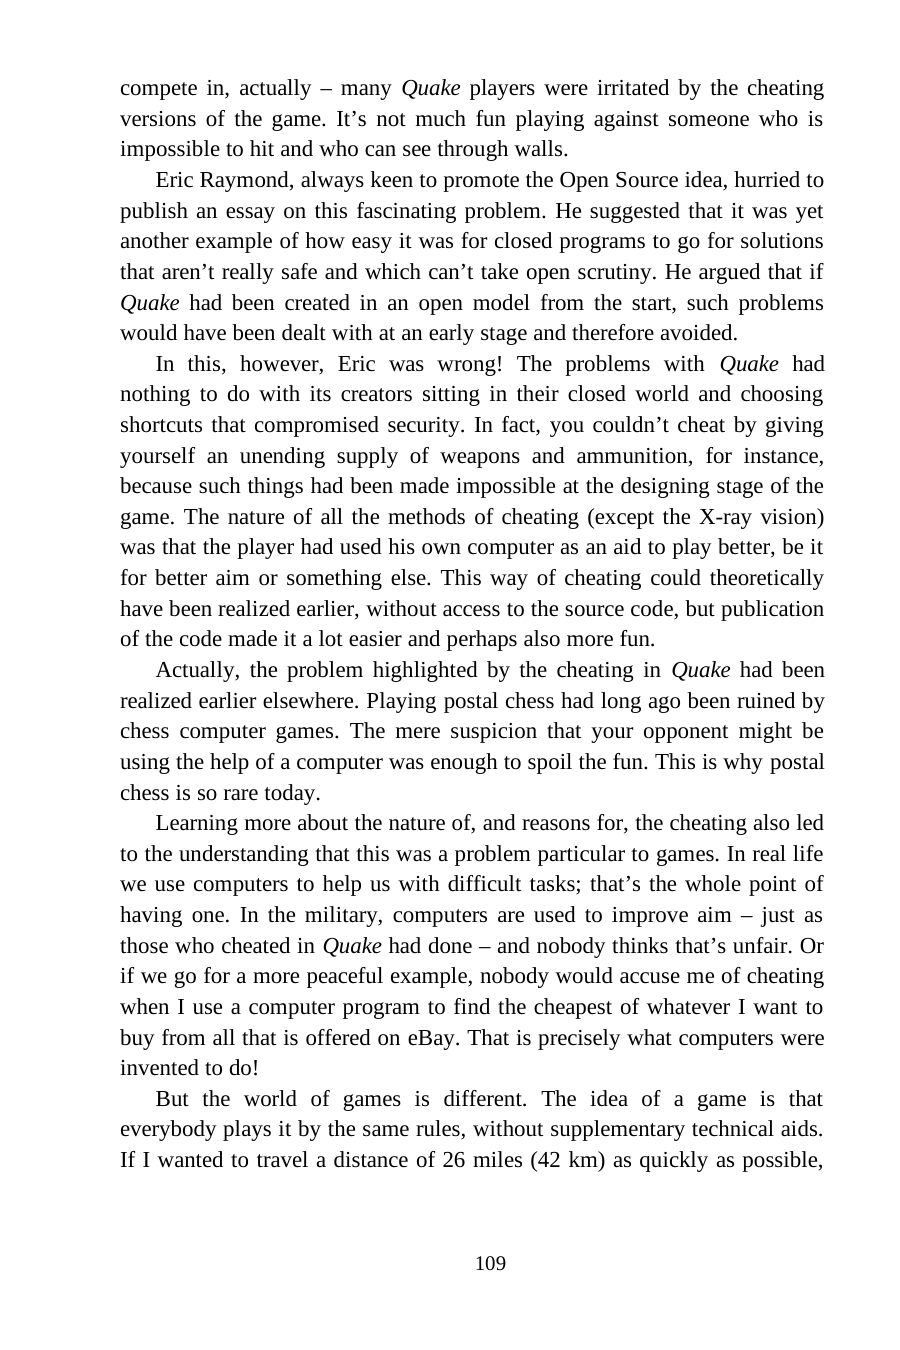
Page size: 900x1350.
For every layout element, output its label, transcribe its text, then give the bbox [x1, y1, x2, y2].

text Eric Raymond, always keen to promote the Open Source idea, hurried to publish an essay on this fascinating problem. He suggested that it was yet another example of how easy it was for closed programs to go for solutions that aren’t really safe and which can’t take open scrutiny. He argued that if Quake had been created in an open model from the start, such problems would have been dealt with at an early stage and therefore avoided. [120, 167, 825, 346]
text Learning more about the nature of, and reasons for, the cheating also led to the understanding that this was a problem particular to games. In real life we use computers to help us with difficult tasks; that’s the whole point of having one. In the military, computers are used to improve aim – just as those who cheated in Quake had done – and nobody thinks that’s unfair. Or if we go for a more peaceful example, nobody would accuse me of cheating when I use a computer program to find the cheapest of whatever I want to buy from all that is offered on eBay. That is precisely what computers were invented to do! [120, 810, 825, 1081]
text But the world of games is different. The idea of a game is that everybody plays it by the same rules, without supplementary technical aids. If I wanted to travel a distance of 26 miles (42 km) as quickly as possible, [120, 1086, 825, 1172]
text Actually, the problem highlighted by the cheating in Quake had been realized earlier elsewhere. Playing postal chess had long ago been ruined by chess computer games. The mere suspicion that your opponent might be using the help of a computer was enough to spoil the fun. This is why postal chess is so rare today. [120, 657, 825, 805]
text In this, however, Eric was wrong! The problems with Quake had nothing to do with its creators sitting in their closed world and choosing shortcuts that compromised security. In fact, you couldn’t cheat by giving yourself an unending supply of weapons and ammunition, for instance, because such things had been made impossible at the designing stage of the game. The nature of all the methods of cheating (except the X-ray vision) was that the player had used his own computer as an aid to play better, be it for better aim or something else. This way of cheating could theoretically have been realized earlier, without access to the source code, but publication of the code made it a lot easier and perhaps also more fun. [120, 351, 825, 652]
text compete in, actually – many Quake players were irritated by the cheating versions of the game. It’s not much fun playing against someone who is impossible to hit and who can see through walls. [120, 75, 825, 162]
